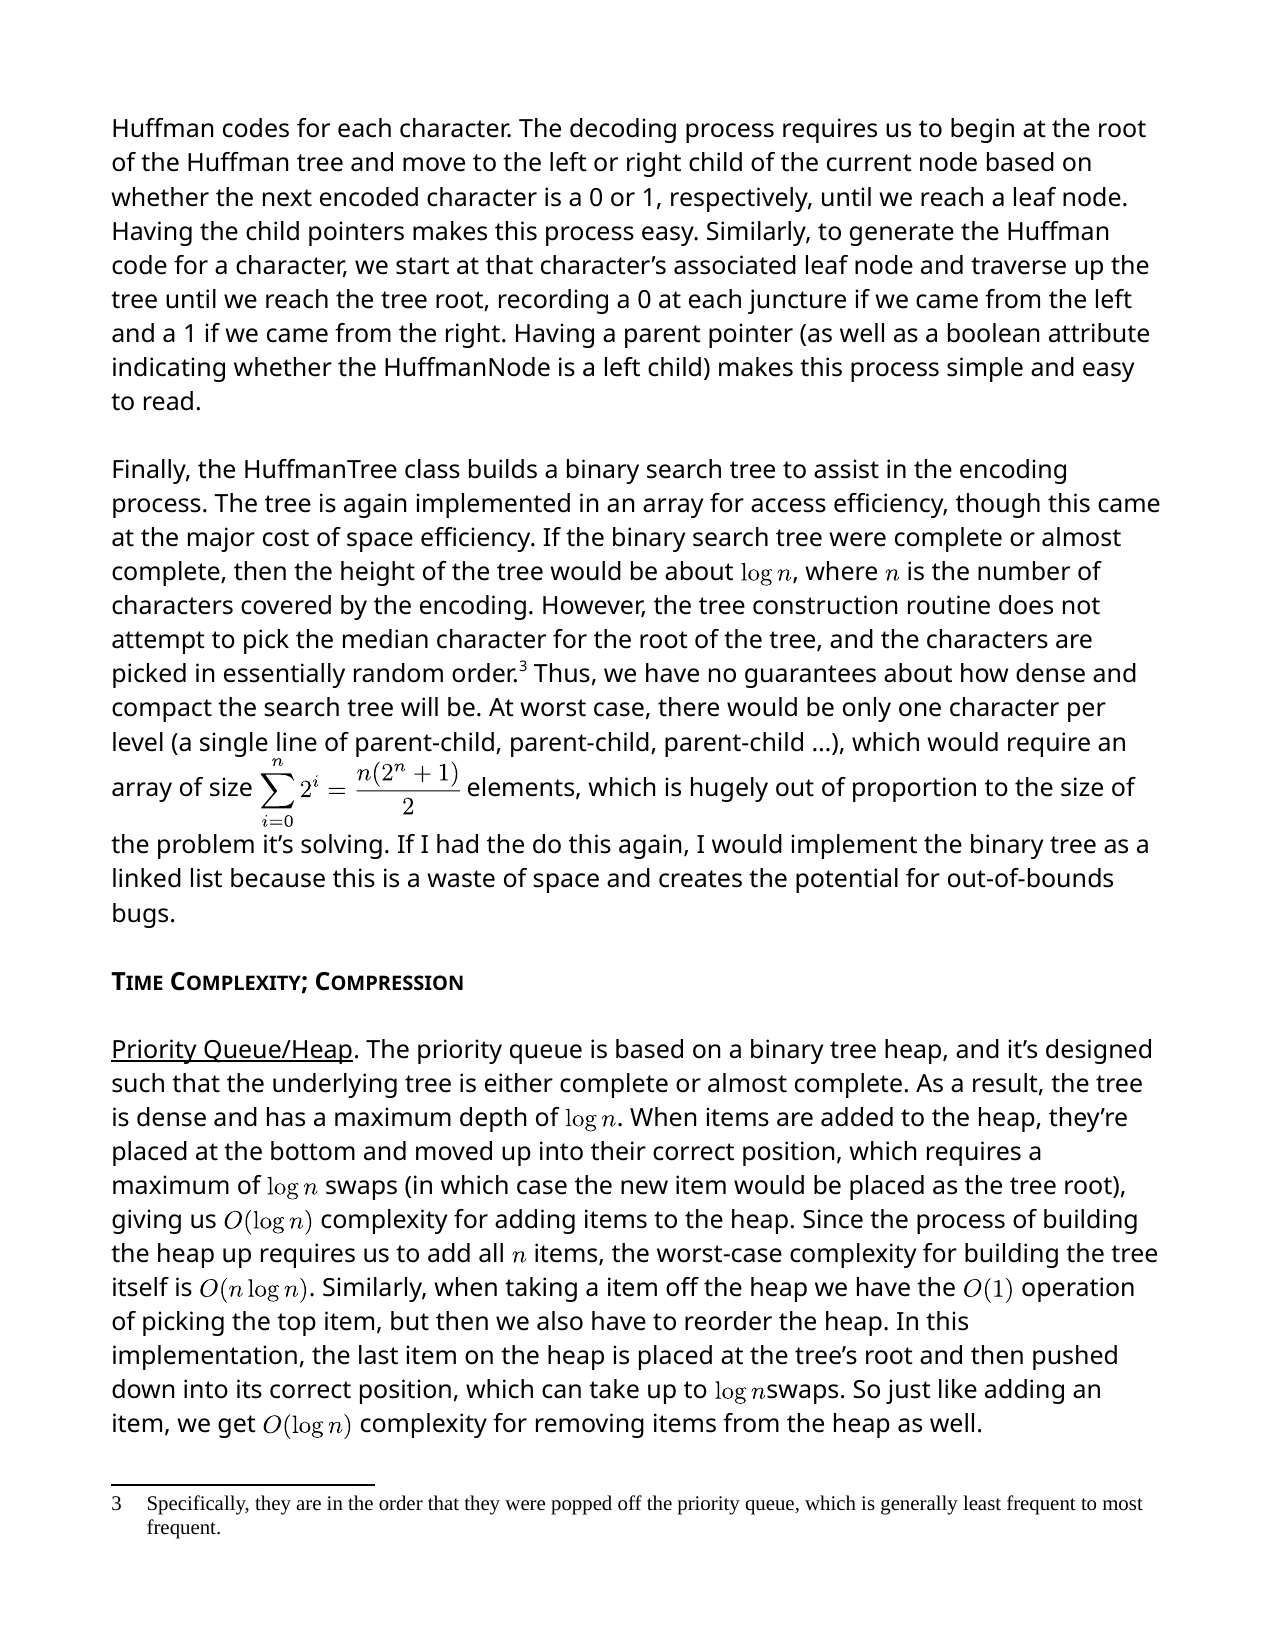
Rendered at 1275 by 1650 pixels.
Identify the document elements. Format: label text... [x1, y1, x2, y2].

text Specifically, they are in the order that they were popped off the priority queue, which is generally least frequent to most frequent. [111, 1491, 1164, 1539]
text Time Complexity; Compression [111, 963, 1164, 997]
text Finally, the HuffmanTree class builds a binary search tree to assist in the encoding process. The tree is again implemented in an array for access efficiency, though this came at the major cost of space efficiency. If the binary search tree were complete or almost complete, then the height of the tree would be about , where is the number of characters covered by the encoding. However, the tree construction routine does not attempt to pick the median character for the root of the tree, and the characters are picked in essentially random order. Thus, we have no guarantees about how dense and compact the search tree will be. At worst case, there would be only one character per level (a single line of parent-child, parent-child, parent-child …), which would require an array of size elements, which is hugely out of proportion to the size of the problem it’s solving. If I had the do this again, I would implement the binary tree as a linked list because this is a waste of space and creates the potential for out-of-bounds bugs. [111, 452, 1164, 929]
text Huffman codes for each character. The decoding process requires us to begin at the root of the Huffman tree and move to the left or right child of the current node based on whether the next encoded character is a 0 or 1, respectively, until we reach a leaf node. Having the child pointers makes this process easy. Similarly, to generate the Huffman code for a character, we start at that character’s associated leaf node and traverse up the tree until we reach the tree root, recording a 0 at each juncture if we came from the left and a 1 if we came from the right. Having a parent pointer (as well as a boolean attribute indicating whether the HuffmanNode is a left child) makes this process simple and easy to read. [111, 111, 1164, 418]
text Priority Queue/Heap. The priority queue is based on a binary tree heap, and it’s designed such that the underlying tree is either complete or almost complete. As a result, the tree is dense and has a maximum depth of . When items are added to the heap, they’re placed at the bottom and moved up into their correct position, which requires a maximum of swaps (in which case the new item would be placed as the tree root), giving us complexity for adding items to the heap. Since the process of building the heap up requires us to add all items, the worst-case complexity for building the tree itself is . Similarly, when taking a item off the heap we have the operation of picking the top item, but then we also have to reorder the heap. In this implementation, the last item on the heap is placed at the tree’s root and then pushed down into its correct position, which can take up to swaps. So just like adding an item, we get complexity for removing items from the heap as well. [111, 1031, 1164, 1440]
